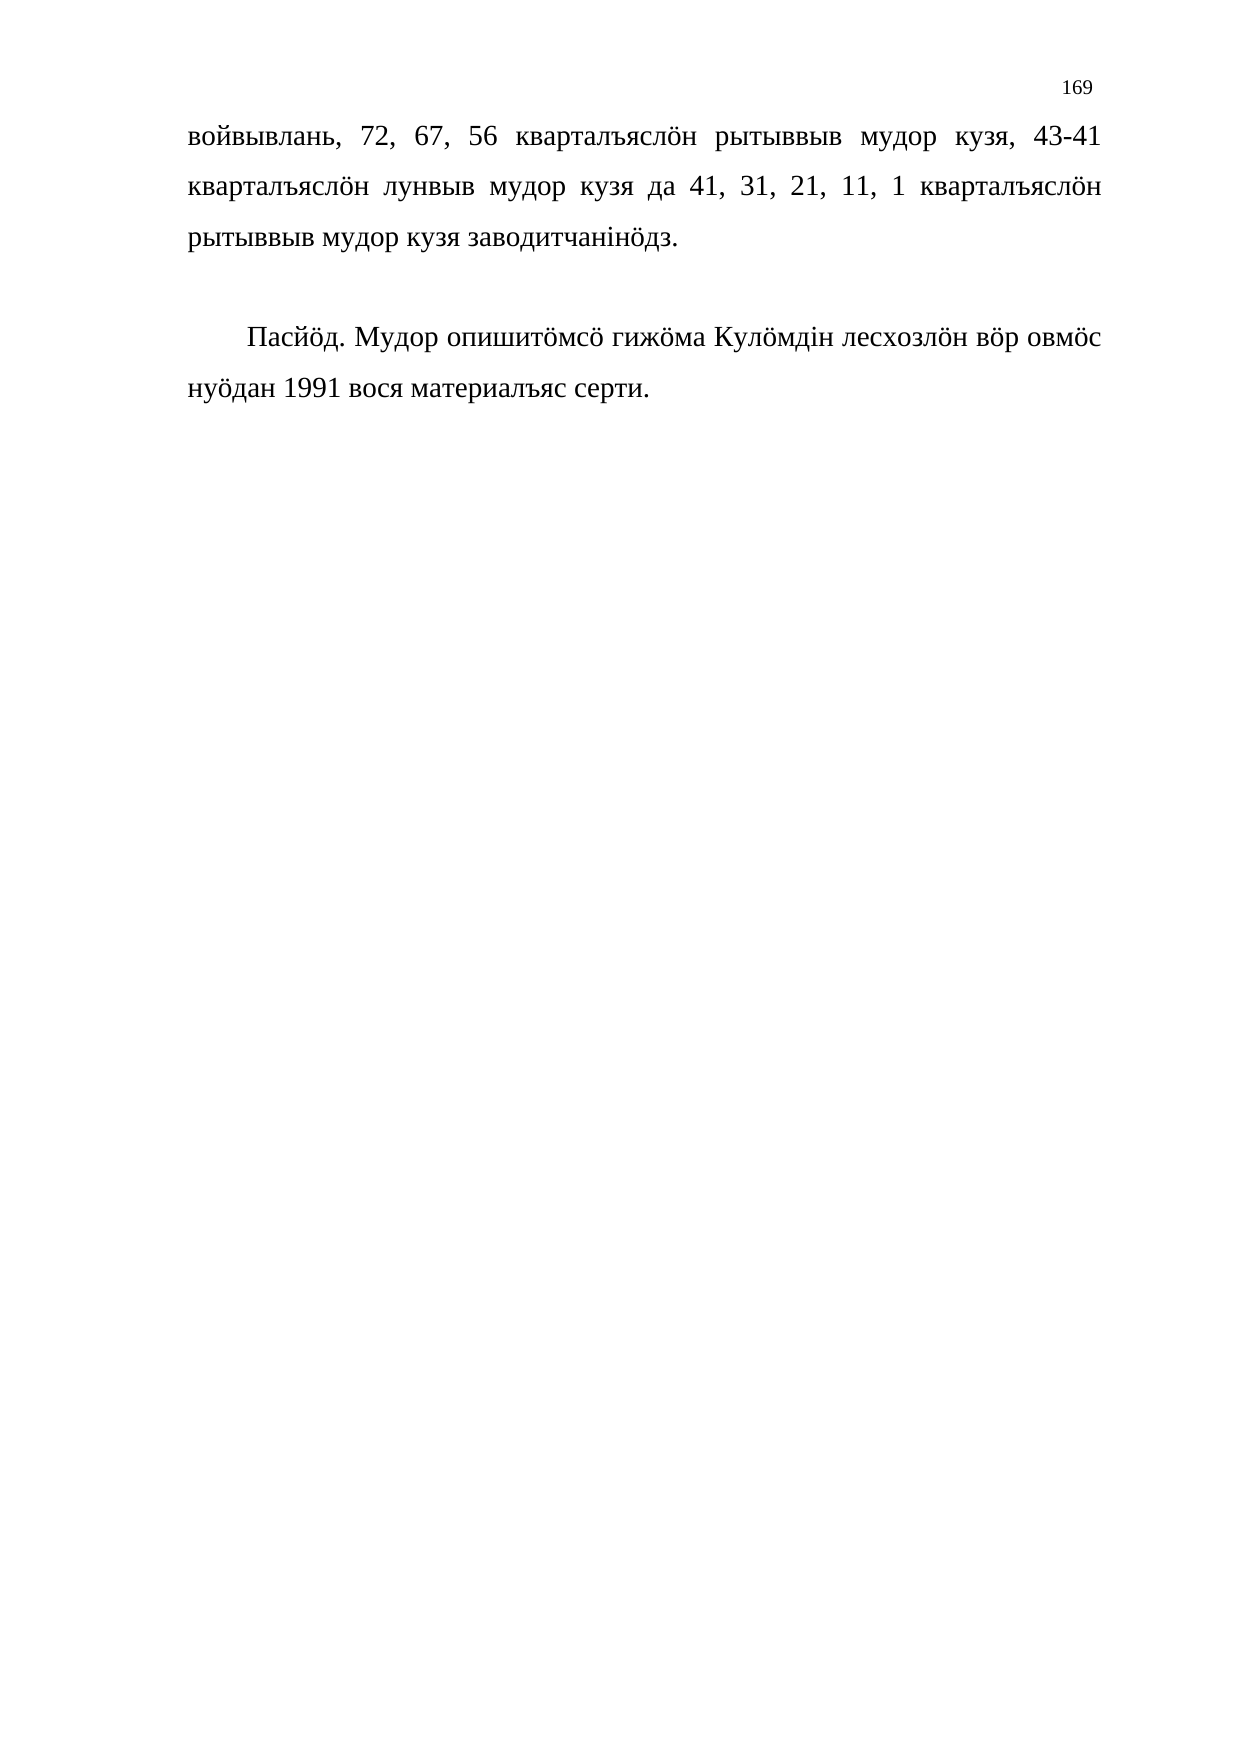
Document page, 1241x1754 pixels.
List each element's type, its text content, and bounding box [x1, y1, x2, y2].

text войвывлань, 72, 67, 56 кварталъяслöн рытыввыв мудор кузя, 43-41 кварталъяслöн лунвыв мудор кузя да 41, 31, 21, 11, 1 кварталъяслöн рытыввыв мудор кузя заводитчанiнöдз. [187, 118, 1103, 252]
text Пасйöд. Мудор опишитöмсö гижöма Кулöмдiн лесхозлöн вöр овмöс нуöдан 1991 вося материалъяс серти. [187, 319, 1103, 403]
